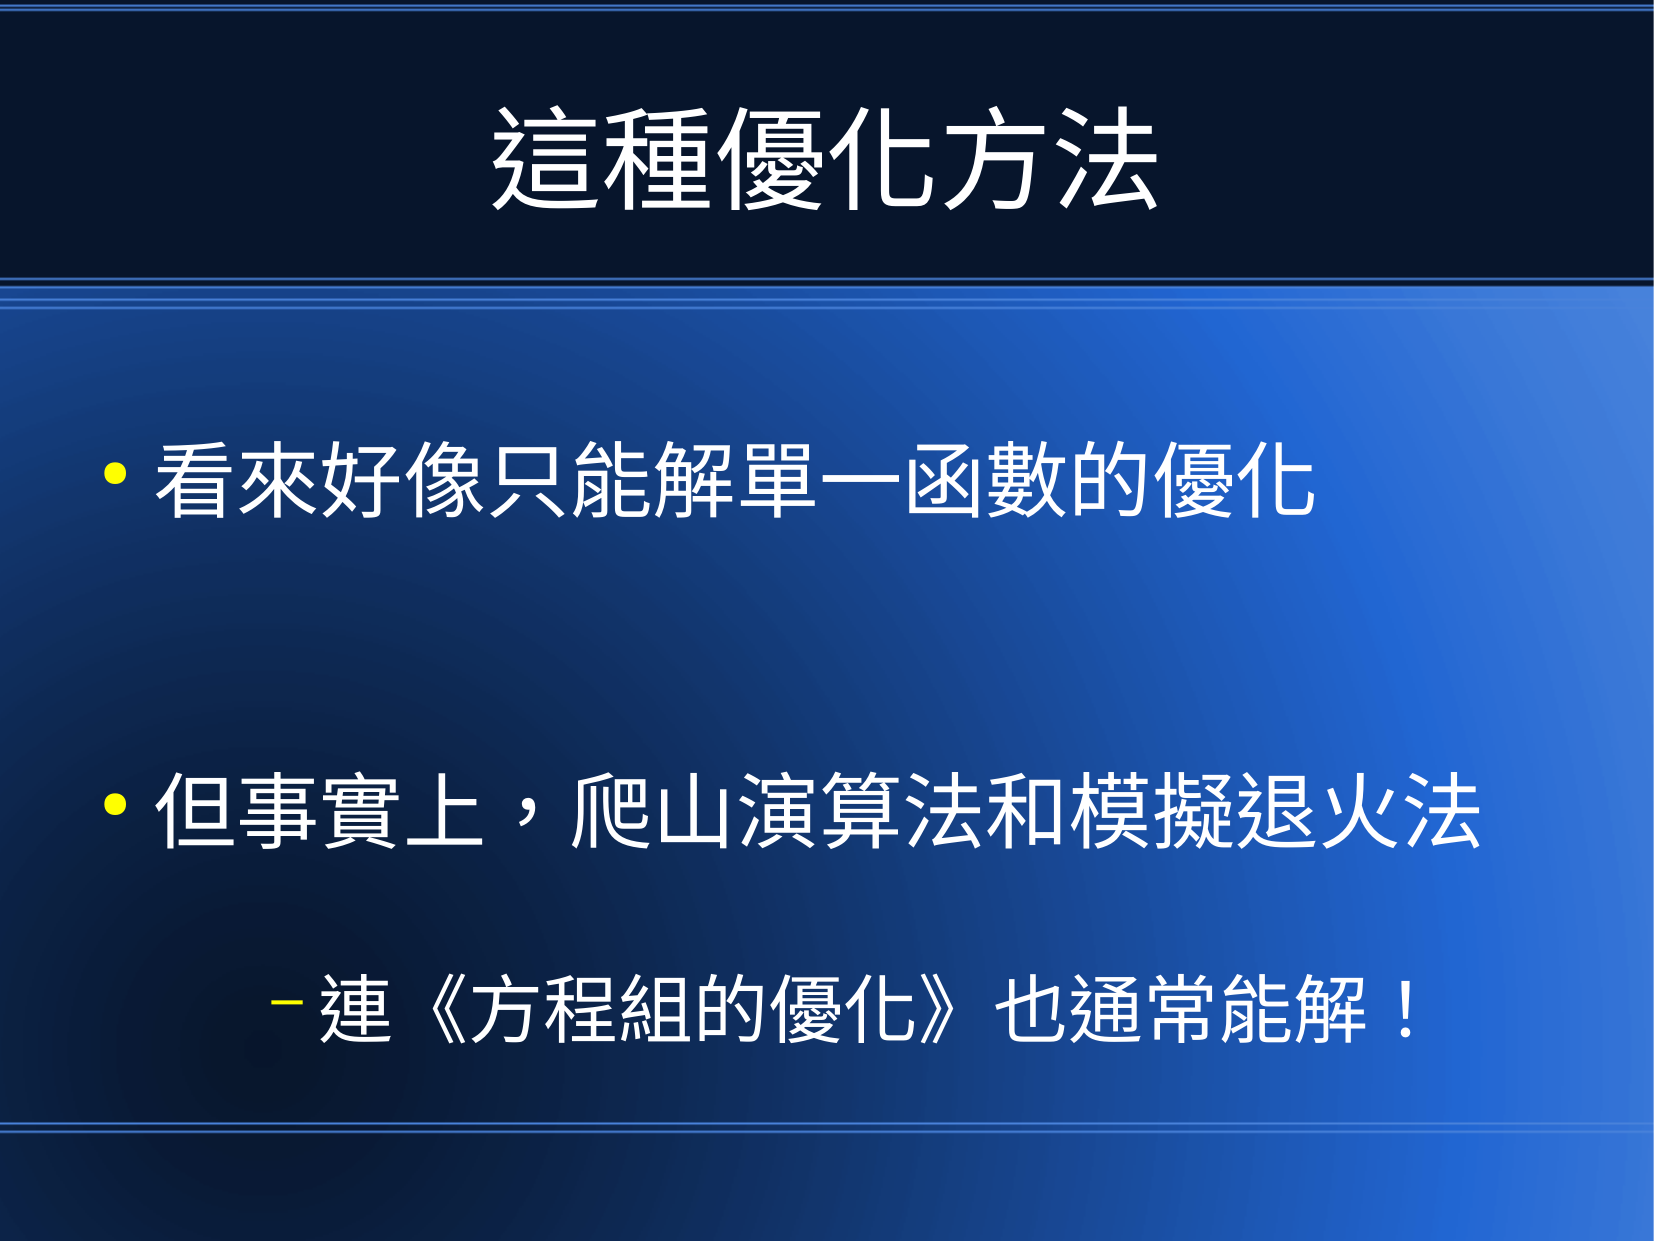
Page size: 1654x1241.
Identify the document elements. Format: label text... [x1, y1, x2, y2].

picture [0, 0, 1654, 1241]
title 這種優化方法 [82, 49, 1571, 257]
list 看來好像只能解單一函數的優化 但事實上，爬山演算法和模擬退火法 連《方程組的優化》也通常能解！ [82, 355, 1571, 1241]
